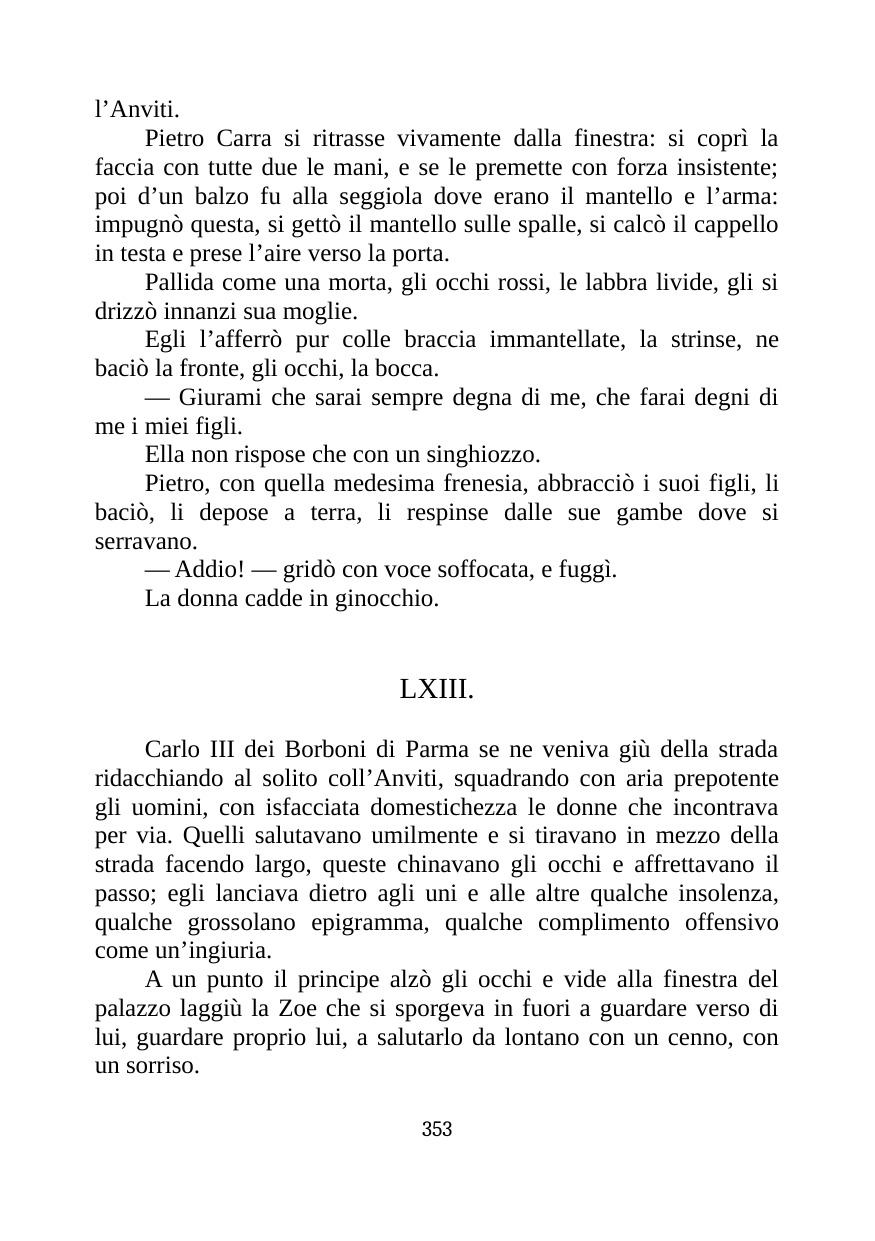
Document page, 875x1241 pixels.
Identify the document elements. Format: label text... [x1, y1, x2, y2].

text Ella non rispose che con un singhiozzo. [94, 439, 779, 468]
subtitle LXIII. [94, 671, 779, 704]
text Carlo III dei Borboni di Parma se ne veniva giù della strada ridacchiando al solito coll’Anviti, squadrando con aria prepotente gli uomini, con isfacciata domestichezza le donne che incontrava per via. Quelli salutavano umilmente e si tiravano in mezzo della strada facendo largo, queste chinavano gli occhi e affrettavano il passo; egli lanciava dietro agli uni e alle altre qualche insolenza, qualche grossolano epigramma, qualche complimento offensivo come un’ingiuria. [94, 734, 779, 964]
text l’Anviti. [94, 94, 779, 123]
text Egli l’afferrò pur colle braccia immantellate, la strinse, ne baciò la fronte, gli occhi, la bocca. [94, 324, 779, 382]
text Pietro, con quella medesima frenesia, abbracciò i suoi figli, li baciò, li depose a terra, li respinse dalle sue gambe dove si serravano. [94, 468, 779, 554]
text Pietro Carra si ritrasse vivamente dalla finestra: si coprì la faccia con tutte due le mani, e se le premette con forza insistente; poi d’un balzo fu alla seggiola dove erano il mantello e l’arma: impugnò questa, si gettò il mantello sulle spalle, si calcò il cappello in testa e prese l’aire verso la porta. [94, 123, 779, 267]
text La donna cadde in ginocchio. [94, 583, 779, 612]
text A un punto il principe alzò gli occhi e vide alla finestra del palazzo laggiù la Zoe che si sporgeva in fuori a guardare verso di lui, guardare proprio lui, a salutarlo da lontano con un cenno, con un sorriso. [94, 964, 779, 1079]
text — Giurami che sarai sempre degna di me, che farai degni di me i miei figli. [94, 382, 779, 439]
text Pallida come una morta, gli occhi rossi, le labbra livide, gli si drizzò innanzi sua moglie. [94, 267, 779, 324]
text — Addio! — gridò con voce soffocata, e fuggì. [94, 554, 779, 583]
